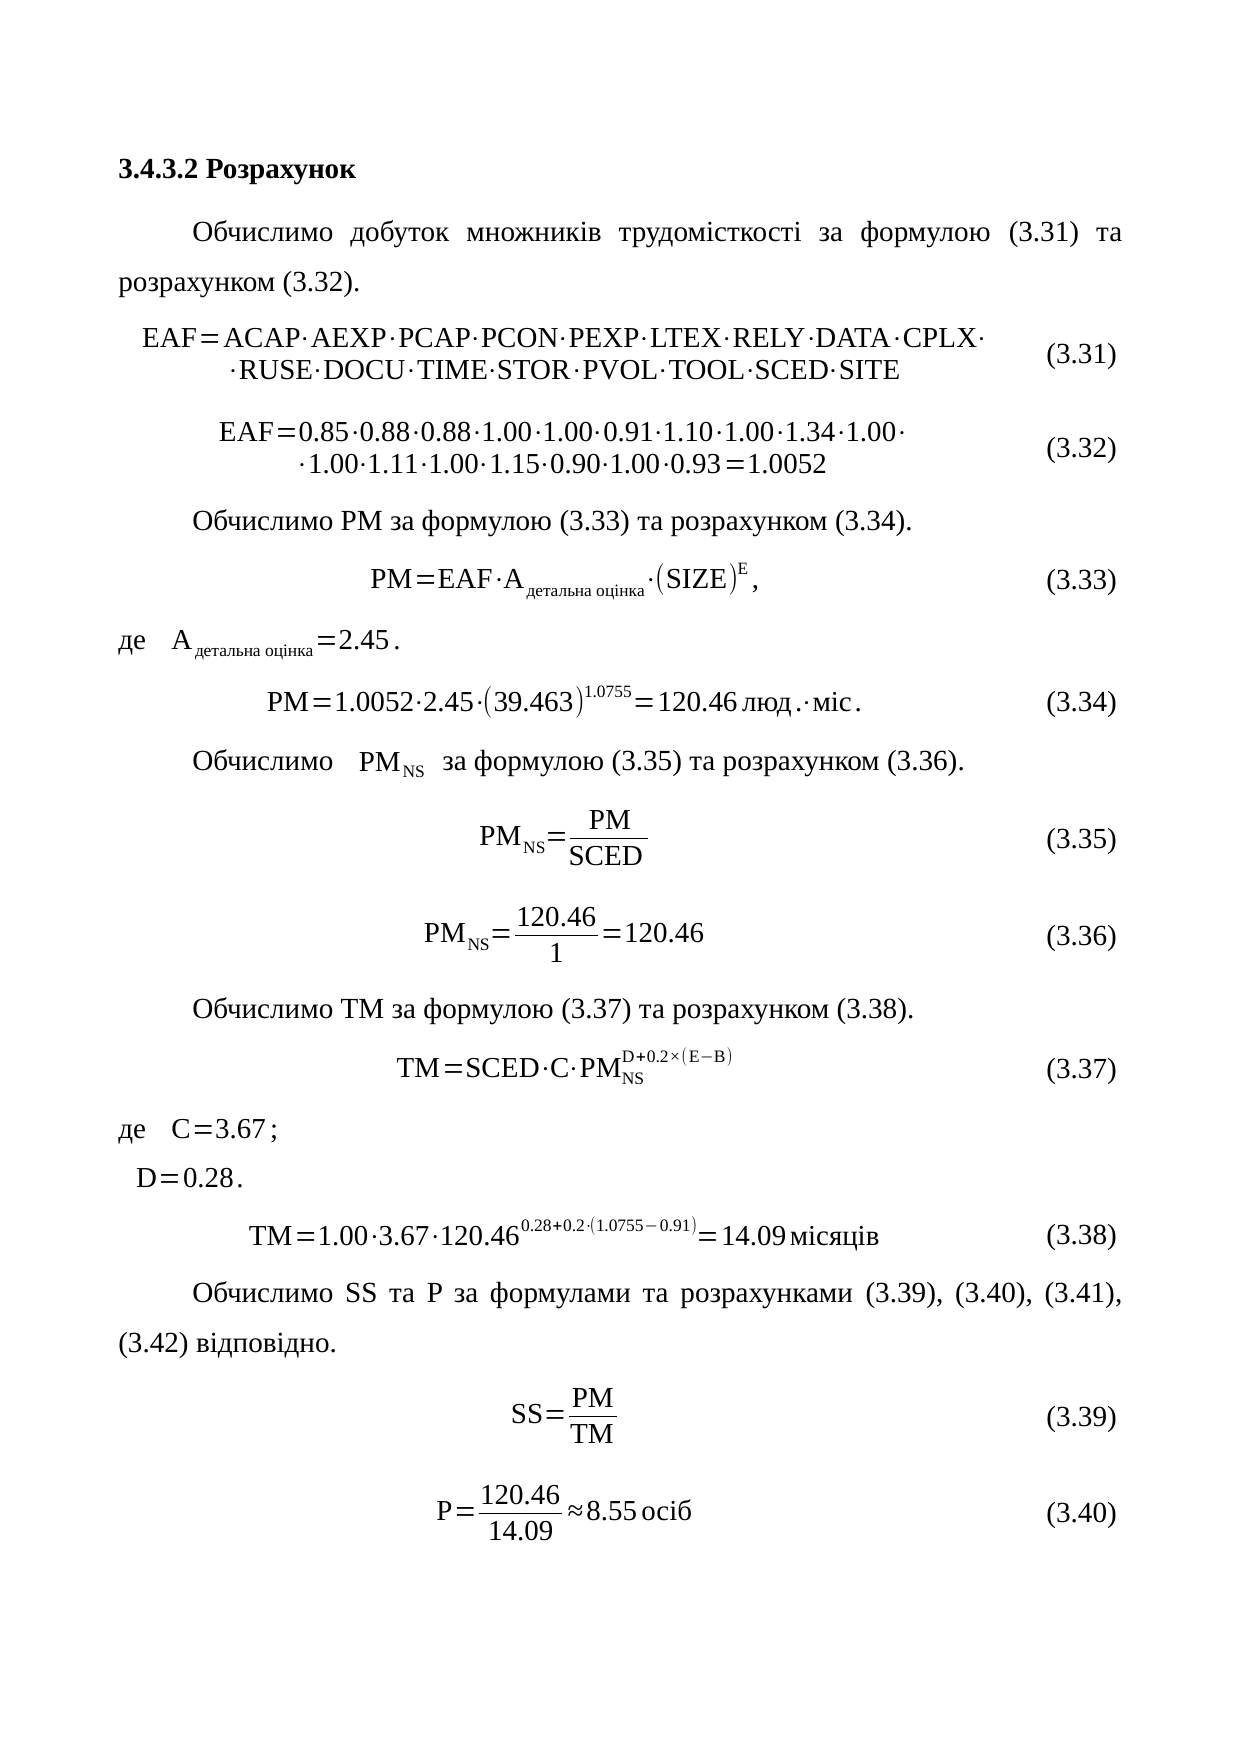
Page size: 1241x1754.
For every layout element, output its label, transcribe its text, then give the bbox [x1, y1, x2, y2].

text Обчислимо добуток множників трудомісткості за формулою (3.31) та розрахунком (3.32). [118, 214, 1122, 298]
subtitle Розрахунок [118, 151, 1122, 185]
table_header [118, 798, 1010, 894]
table_cell [118, 895, 1010, 991]
table_cell (3.32) [1010, 409, 1122, 503]
table_header [118, 1376, 1010, 1472]
table_header [118, 1210, 1010, 1275]
text де [118, 622, 1122, 660]
table_header (3.31) [1010, 315, 1122, 409]
table_header [118, 553, 1010, 622]
table_header (3.39) [1010, 1376, 1122, 1472]
text Обчислимо TM за формулою (3.37) та розрахунком (3.38). [118, 991, 1122, 1025]
table_header [118, 676, 1010, 743]
text Обчислимо SS та P за формулами та розрахунками (3.39), (3.40), (3.41), (3.42) відповідно. [118, 1275, 1122, 1359]
text Обчислимо за формулою (3.35) та розрахунком (3.36). [118, 743, 1122, 781]
table_cell (3.36) [1010, 895, 1122, 991]
text де [118, 1111, 1122, 1144]
table_cell [118, 409, 1010, 503]
table_header [118, 315, 1010, 409]
table_header (3.35) [1010, 798, 1122, 894]
text Обчислимо PM за формулою (3.33) та розрахунком (3.34). [118, 503, 1122, 536]
table_cell (3.40) [1010, 1473, 1122, 1569]
table_header (3.34) [1010, 676, 1122, 743]
table_header [118, 1042, 1010, 1111]
table_header (3.37) [1010, 1042, 1122, 1111]
table_header (3.38) [1010, 1210, 1122, 1275]
table_cell [118, 1473, 1010, 1569]
table_header (3.33) [1010, 553, 1122, 622]
